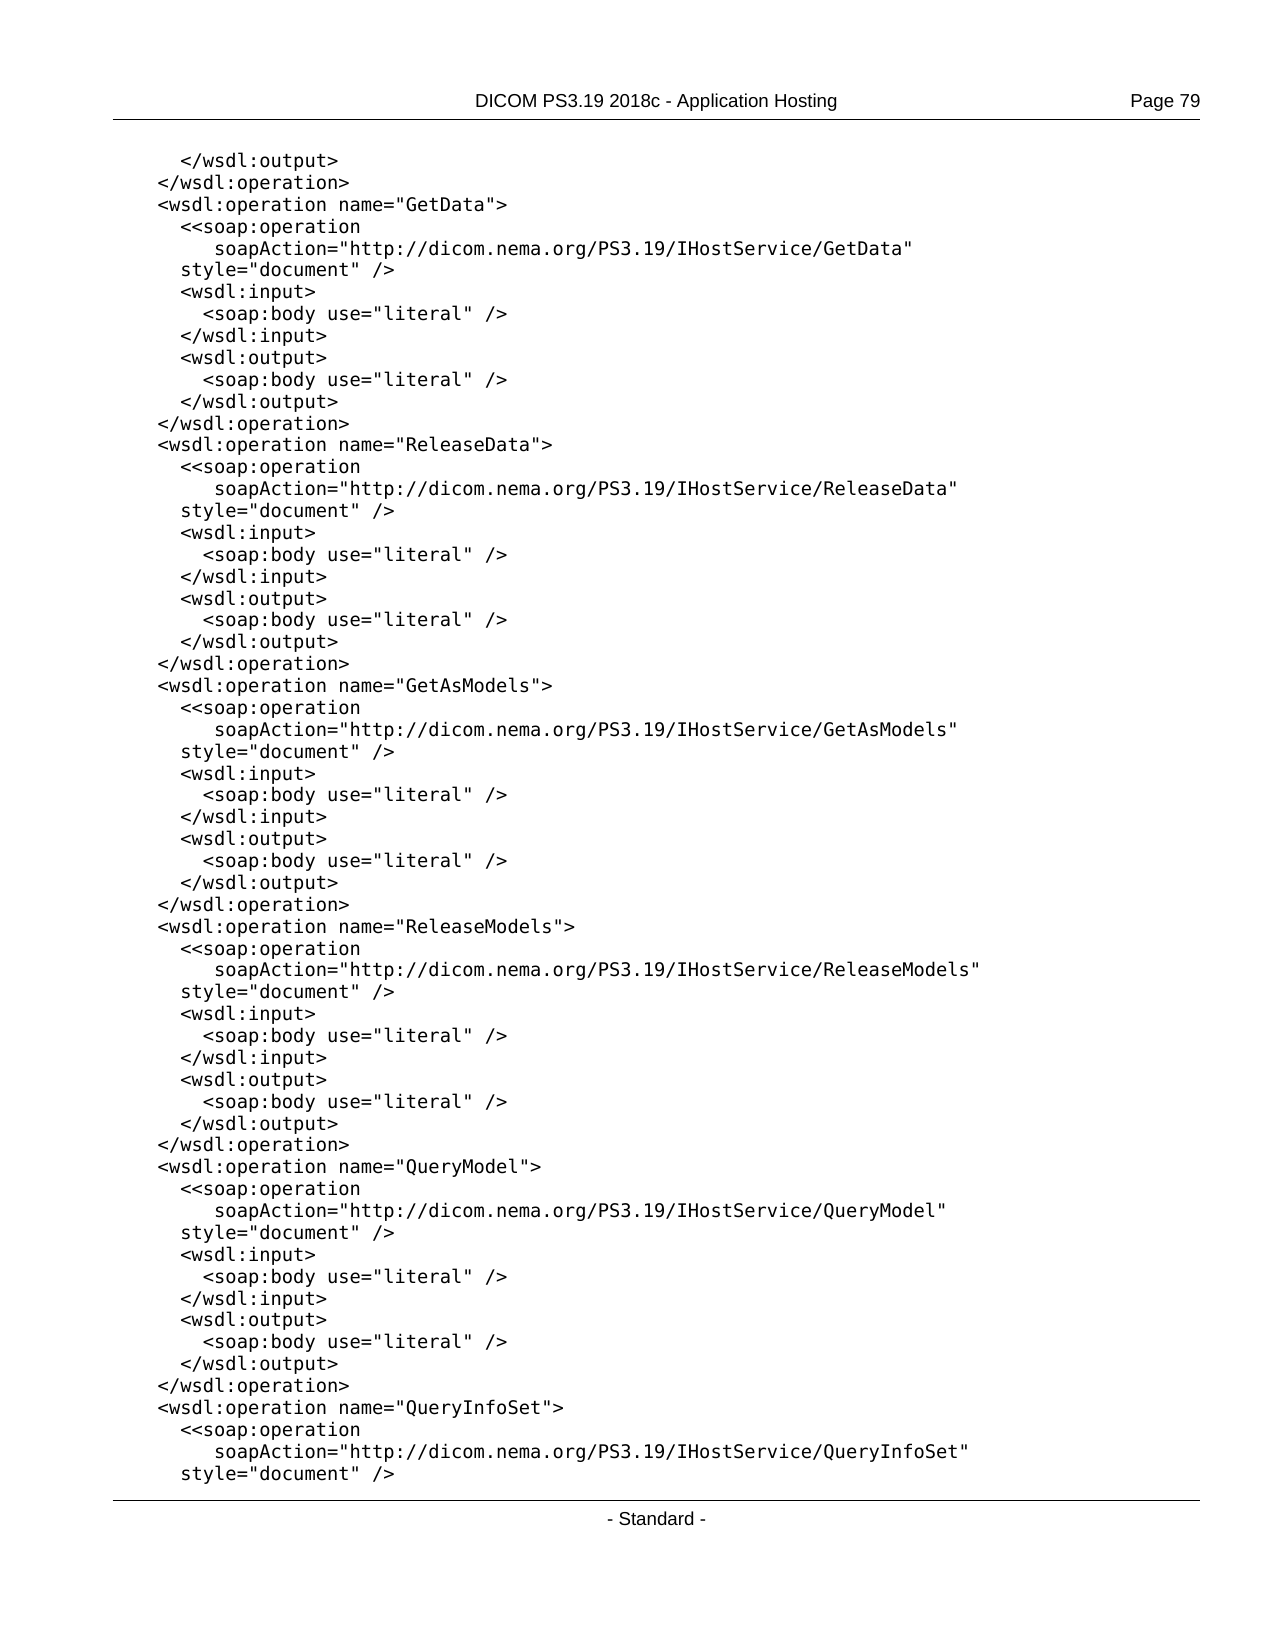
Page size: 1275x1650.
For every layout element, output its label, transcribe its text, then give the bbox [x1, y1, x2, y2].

text </wsdl:output> </wsdl:operation> <wsdl:operation name="GetData"> <<soap:operation soapAction="http://dicom.nema.org/PS3.19/IHostService/GetData" style="document" /> <wsdl:input> <soap:body use="literal" /> </wsdl:input> <wsdl:output> <soap:body use="literal" /> </wsdl:output> </wsdl:operation> <wsdl:operation name="ReleaseData"> <<soap:operation soapAction="http://dicom.nema.org/PS3.19/IHostService/ReleaseData" style="document" /> <wsdl:input> <soap:body use="literal" /> </wsdl:input> <wsdl:output> <soap:body use="literal" /> </wsdl:output> </wsdl:operation> <wsdl:operation name="GetAsModels"> <<soap:operation soapAction="http://dicom.nema.org/PS3.19/IHostService/GetAsModels" style="document" /> <wsdl:input> <soap:body use="literal" /> </wsdl:input> <wsdl:output> <soap:body use="literal" /> </wsdl:output> </wsdl:operation> <wsdl:operation name="ReleaseModels"> <<soap:operation soapAction="http://dicom.nema.org/PS3.19/IHostService/ReleaseModels" style="document" /> <wsdl:input> <soap:body use="literal" /> </wsdl:input> <wsdl:output> <soap:body use="literal" /> </wsdl:output> </wsdl:operation> <wsdl:operation name="QueryModel"> <<soap:operation soapAction="http://dicom.nema.org/PS3.19/IHostService/QueryModel" style="document" /> <wsdl:input> <soap:body use="literal" /> </wsdl:input> <wsdl:output> <soap:body use="literal" /> </wsdl:output> </wsdl:operation> <wsdl:operation name="QueryInfoSet"> <<soap:operation soapAction="http://dicom.nema.org/PS3.19/IHostService/QueryInfoSet" style="document" /> [112, 150, 1200, 1484]
